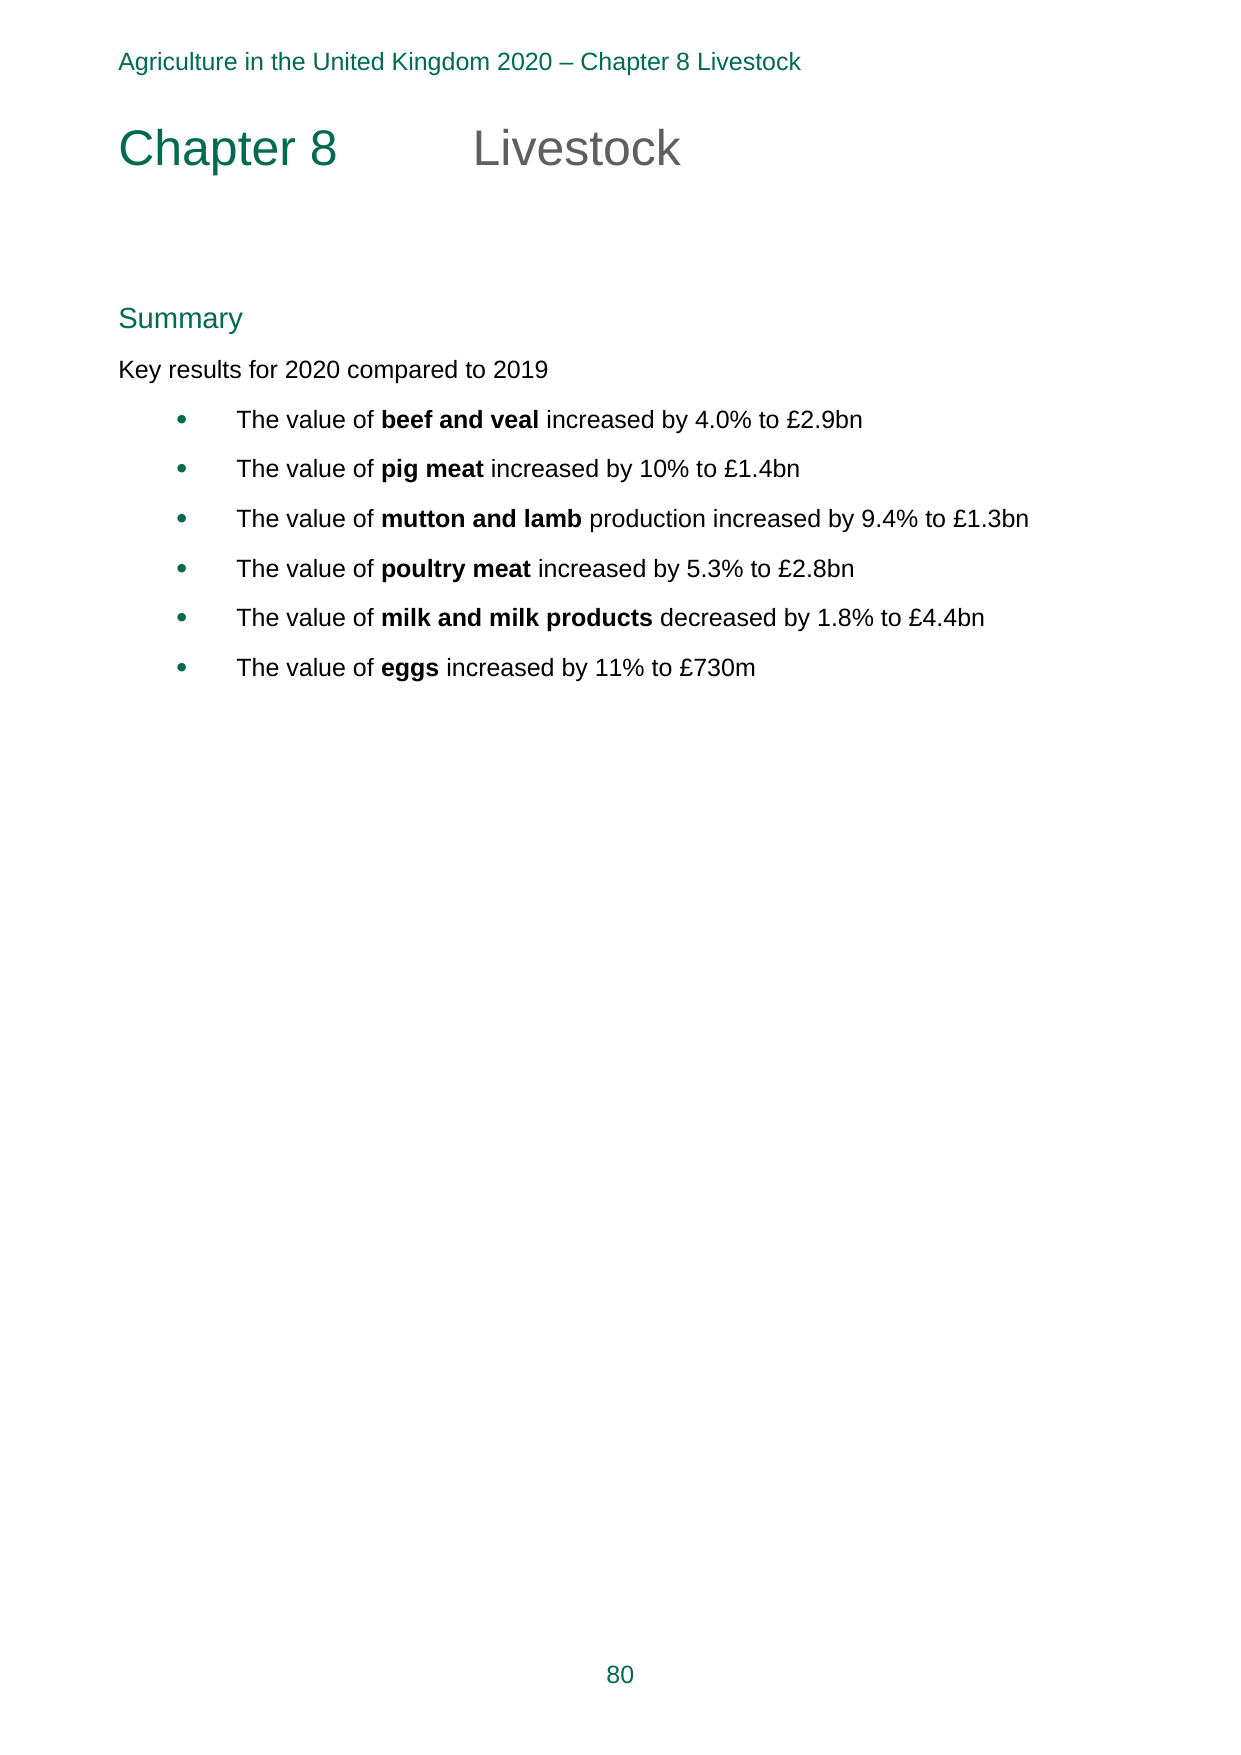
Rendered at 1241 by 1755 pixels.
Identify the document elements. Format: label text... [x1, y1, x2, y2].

list The value of mutton and lamb production increased by 9.4% to £1.3bn [177, 504, 1122, 533]
list The value of poultry meat increased by 5.3% to £2.8bn [177, 554, 1122, 582]
list The value of eggs increased by 11% to £730m [177, 653, 1122, 682]
list The value of beef and veal increased by 4.0% to £2.9bn [177, 404, 1122, 433]
subtitle Chapter 8 Livestock [118, 118, 1122, 176]
subtitle Summary [118, 301, 1122, 334]
text Key results for 2020 compared to 2019 [118, 355, 1122, 384]
list The value of milk and milk products decreased by 1.8% to £4.4bn [177, 603, 1122, 632]
list The value of pig meat increased by 10% to £1.4bn [177, 454, 1122, 483]
